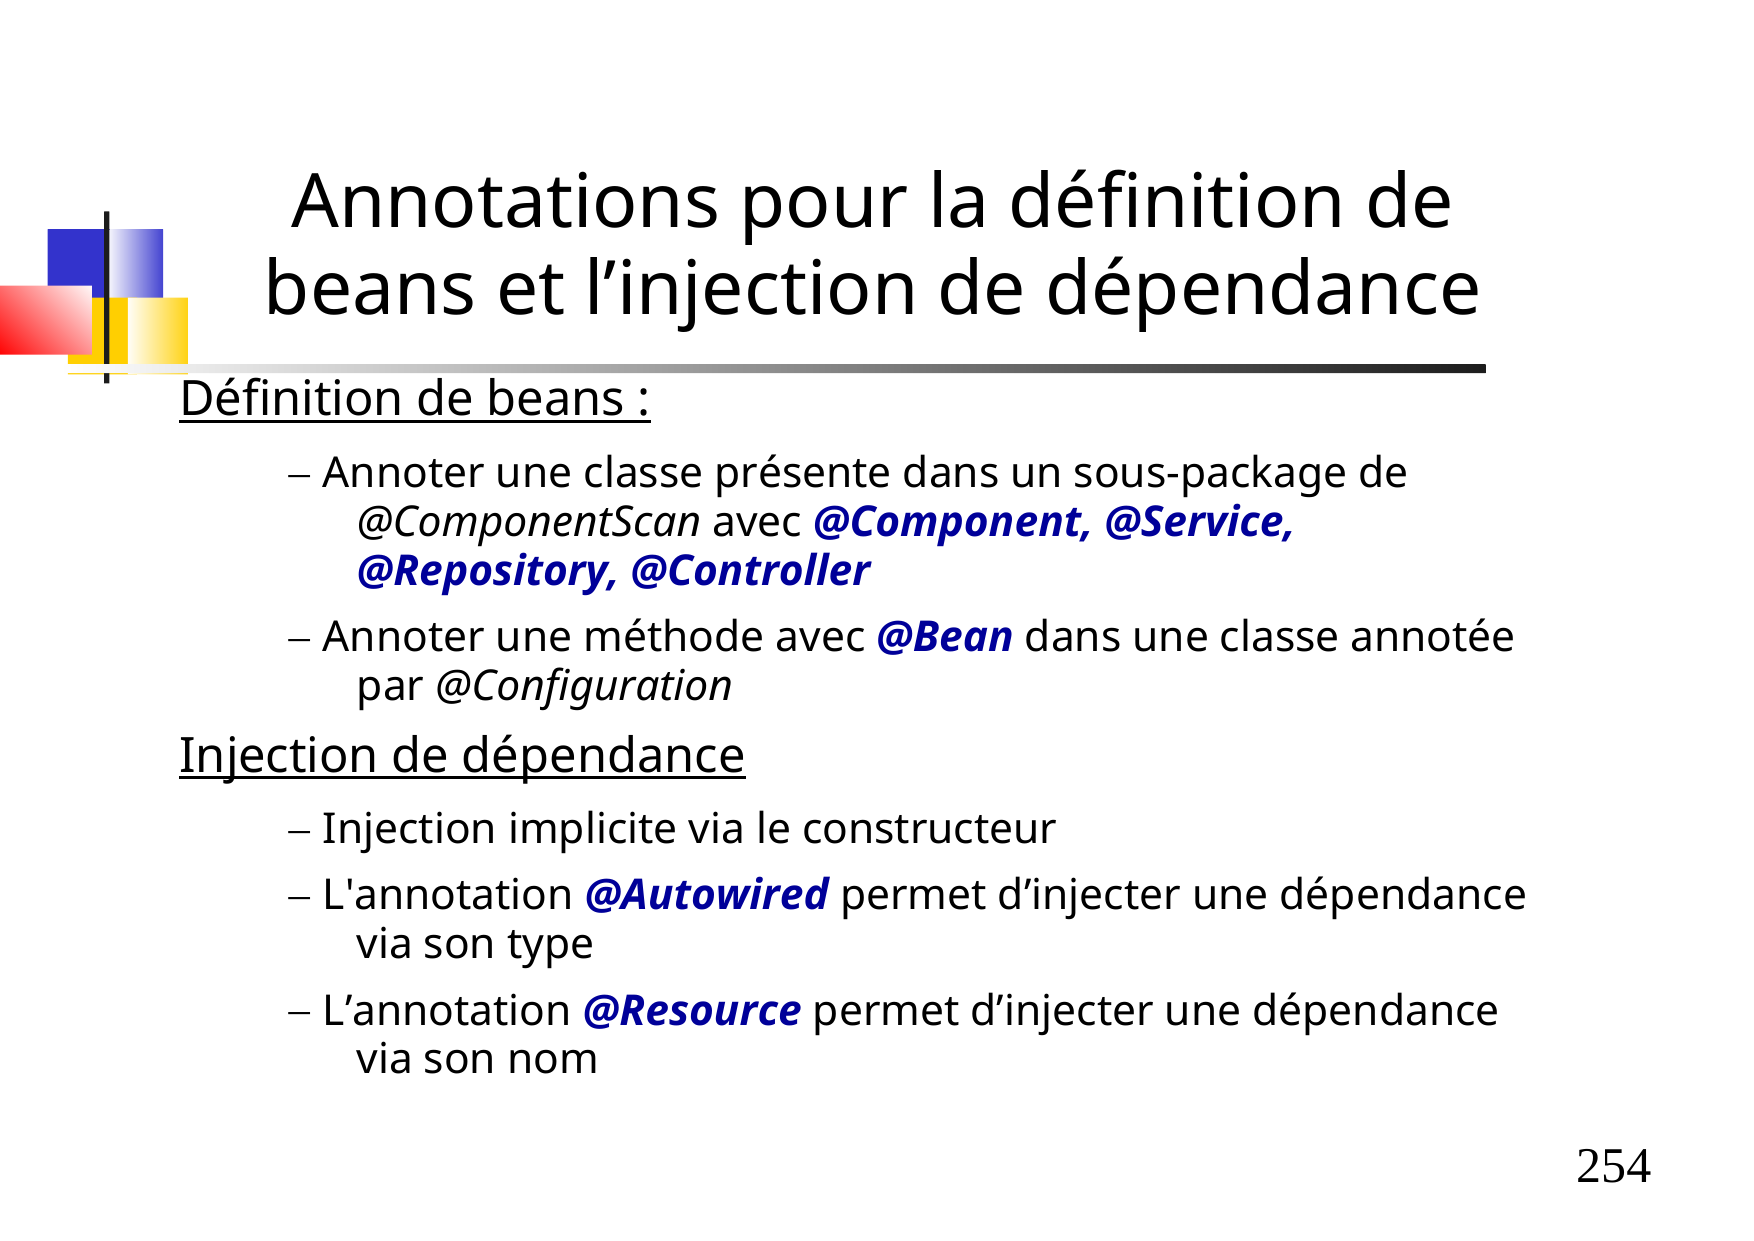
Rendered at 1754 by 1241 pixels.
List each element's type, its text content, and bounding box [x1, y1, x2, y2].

list Définition de beans : Annoter une classe présente dans un sous-package de @ComponentScan avec @Component, @Service, @Repository, @Controller Annoter une méthode avec @Bean dans une classe annotée par @Configuration Injection de dépendance Injection implicite via le constructeur L'annotation @Autowired permet d’injecter une dépendance via son type L’annotation @Resource permet d’injecter une dépendance via son nom [179, 371, 1567, 1091]
title Annotations pour la définition de beans et l’injection de dépendance [179, 139, 1567, 351]
